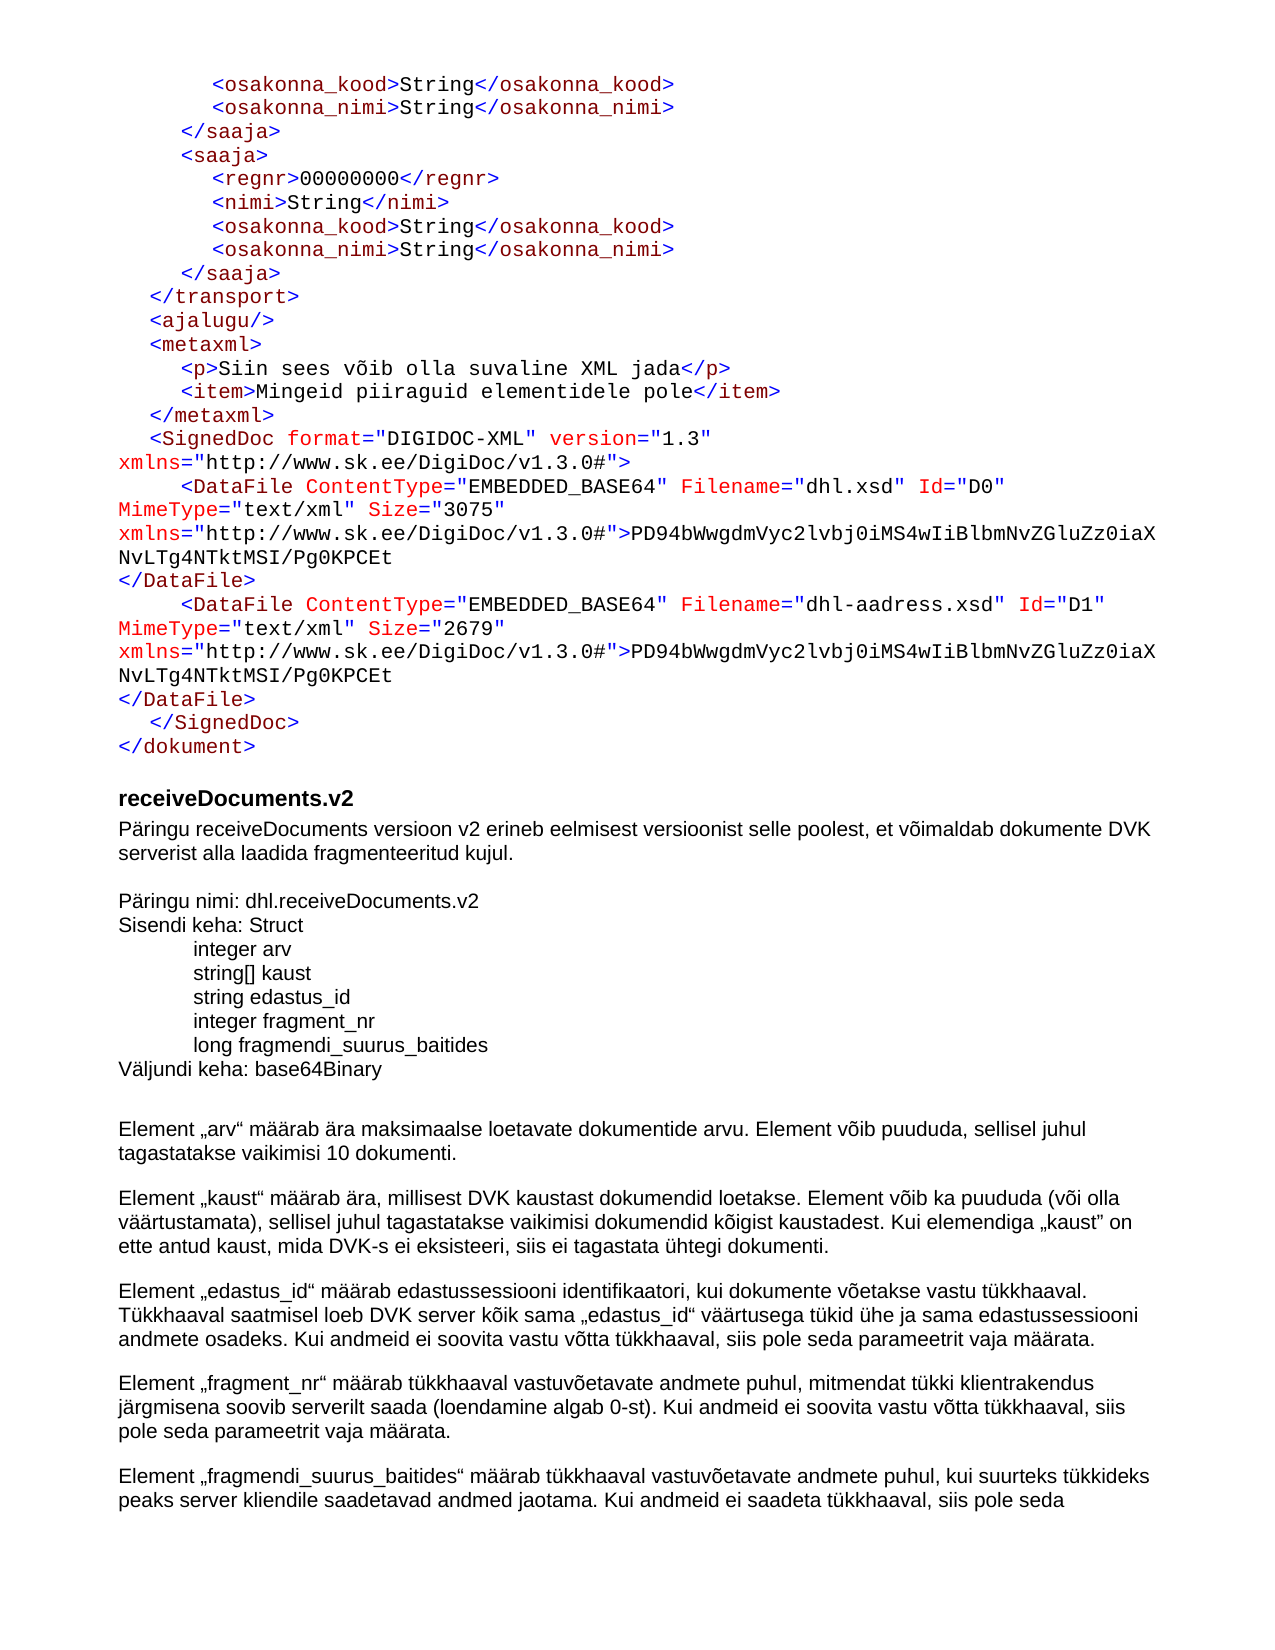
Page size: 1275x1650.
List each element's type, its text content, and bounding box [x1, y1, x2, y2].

text <item>Mingeid piiraguid elementidele pole</item> [118, 381, 1157, 405]
text integer arv [118, 937, 1157, 961]
text Element „fragmendi_suurus_baitides“ määrab tükkhaaval vastuvõetavate andmete puhul, kui suurteks tükkideks peaks server kliendile saadetavad andmed jaotama. Kui andmeid ei saadeta tükkhaaval, siis pole seda [118, 1464, 1157, 1512]
text <osakonna_nimi>String</osakonna_nimi> [118, 97, 1157, 121]
text </DataFile> [118, 570, 1157, 594]
text Element „edastus_id“ määrab edastussessiooni identifikaatori, kui dokumente võetakse vastu tükkhaaval. Tükkhaaval saatmisel loeb DVK server kõik sama „edastus_id“ väärtusega tükid ühe ja sama edastussessiooni andmete osadeks. Kui andmeid ei soovita vastu võtta tükkhaaval, siis pole seda parameetrit vaja määrata. [118, 1278, 1157, 1350]
text <metaxml> [118, 334, 1157, 357]
text </saaja> [118, 121, 1157, 145]
text <regnr>00000000</regnr> [118, 168, 1157, 192]
text <DataFile ContentType="EMBEDDED_BASE64" Filename="dhl.xsd" Id="D0" MimeType="text/xml" Size="3075" xmlns="http://www.sk.ee/DigiDoc/v1.3.0#">PD94bWwgdmVyc2lvbj0iMS4wIiBlbmNvZGluZz0iaXNvLTg4NTktMSI/Pg0KPCEt [118, 476, 1157, 570]
text string[] kaust [118, 961, 1157, 985]
subtitle receiveDocuments.v2 [118, 784, 1157, 811]
text <p>Siin sees võib olla suvaline XML jada</p> [118, 357, 1157, 381]
text </DataFile> [118, 688, 1157, 712]
text <SignedDoc format="DIGIDOC-XML" version="1.3" xmlns="http://www.sk.ee/DigiDoc/v1.3.0#"> [118, 428, 1157, 476]
text <osakonna_kood>String</osakonna_kood> [118, 74, 1157, 97]
text Päringu nimi: dhl.receiveDocuments.v2 [118, 889, 1157, 913]
text <ajalugu/> [118, 310, 1157, 334]
text Element „arv“ määrab ära maksimaalse loetavate dokumentide arvu. Element võib puududa, sellisel juhul tagastatakse vaikimisi 10 dokumenti. [118, 1117, 1157, 1165]
text Sisendi keha: Struct [118, 913, 1157, 937]
text Element „kaust“ määrab ära, millisest DVK kaustast dokumendid loetakse. Element võib ka puududa (või olla väärtustamata), sellisel juhul tagastatakse vaikimisi dokumendid kõigist kaustadest. Kui elemendiga „kaust” on ette antud kaust, mida DVK-s ei eksisteeri, siis ei tagastata ühtegi dokumenti. [118, 1186, 1157, 1258]
text </dokument> [118, 736, 1157, 759]
text integer fragment_nr [118, 1009, 1157, 1033]
text <saaja> [118, 145, 1157, 168]
text <osakonna_nimi>String</osakonna_nimi> [118, 239, 1157, 263]
text Element „fragment_nr“ määrab tükkhaaval vastuvõetavate andmete puhul, mitmendat tükki klientrakendus järgmisena soovib serverilt saada (loendamine algab 0-st). Kui andmeid ei soovita vastu võtta tükkhaaval, siis pole seda parameetrit vaja määrata. [118, 1371, 1157, 1443]
text </transport> [118, 287, 1157, 310]
text long fragmendi_suurus_baitides [118, 1033, 1157, 1057]
text Väljundi keha: base64Binary [118, 1057, 1157, 1081]
text <osakonna_kood>String</osakonna_kood> [118, 216, 1157, 239]
text <DataFile ContentType="EMBEDDED_BASE64" Filename="dhl-aadress.xsd" Id="D1" MimeType="text/xml" Size="2679" xmlns="http://www.sk.ee/DigiDoc/v1.3.0#">PD94bWwgdmVyc2lvbj0iMS4wIiBlbmNvZGluZz0iaXNvLTg4NTktMSI/Pg0KPCEt [118, 594, 1157, 688]
text </metaxml> [118, 405, 1157, 428]
text </saaja> [118, 263, 1157, 287]
text <nimi>String</nimi> [118, 192, 1157, 216]
text </SignedDoc> [118, 712, 1157, 736]
text string edastus_id [118, 985, 1157, 1009]
text Päringu receiveDocuments versioon v2 erineb eelmisest versioonist selle poolest, et võimaldab dokumente DVK serverist alla laadida fragmenteeritud kujul. [118, 817, 1157, 865]
